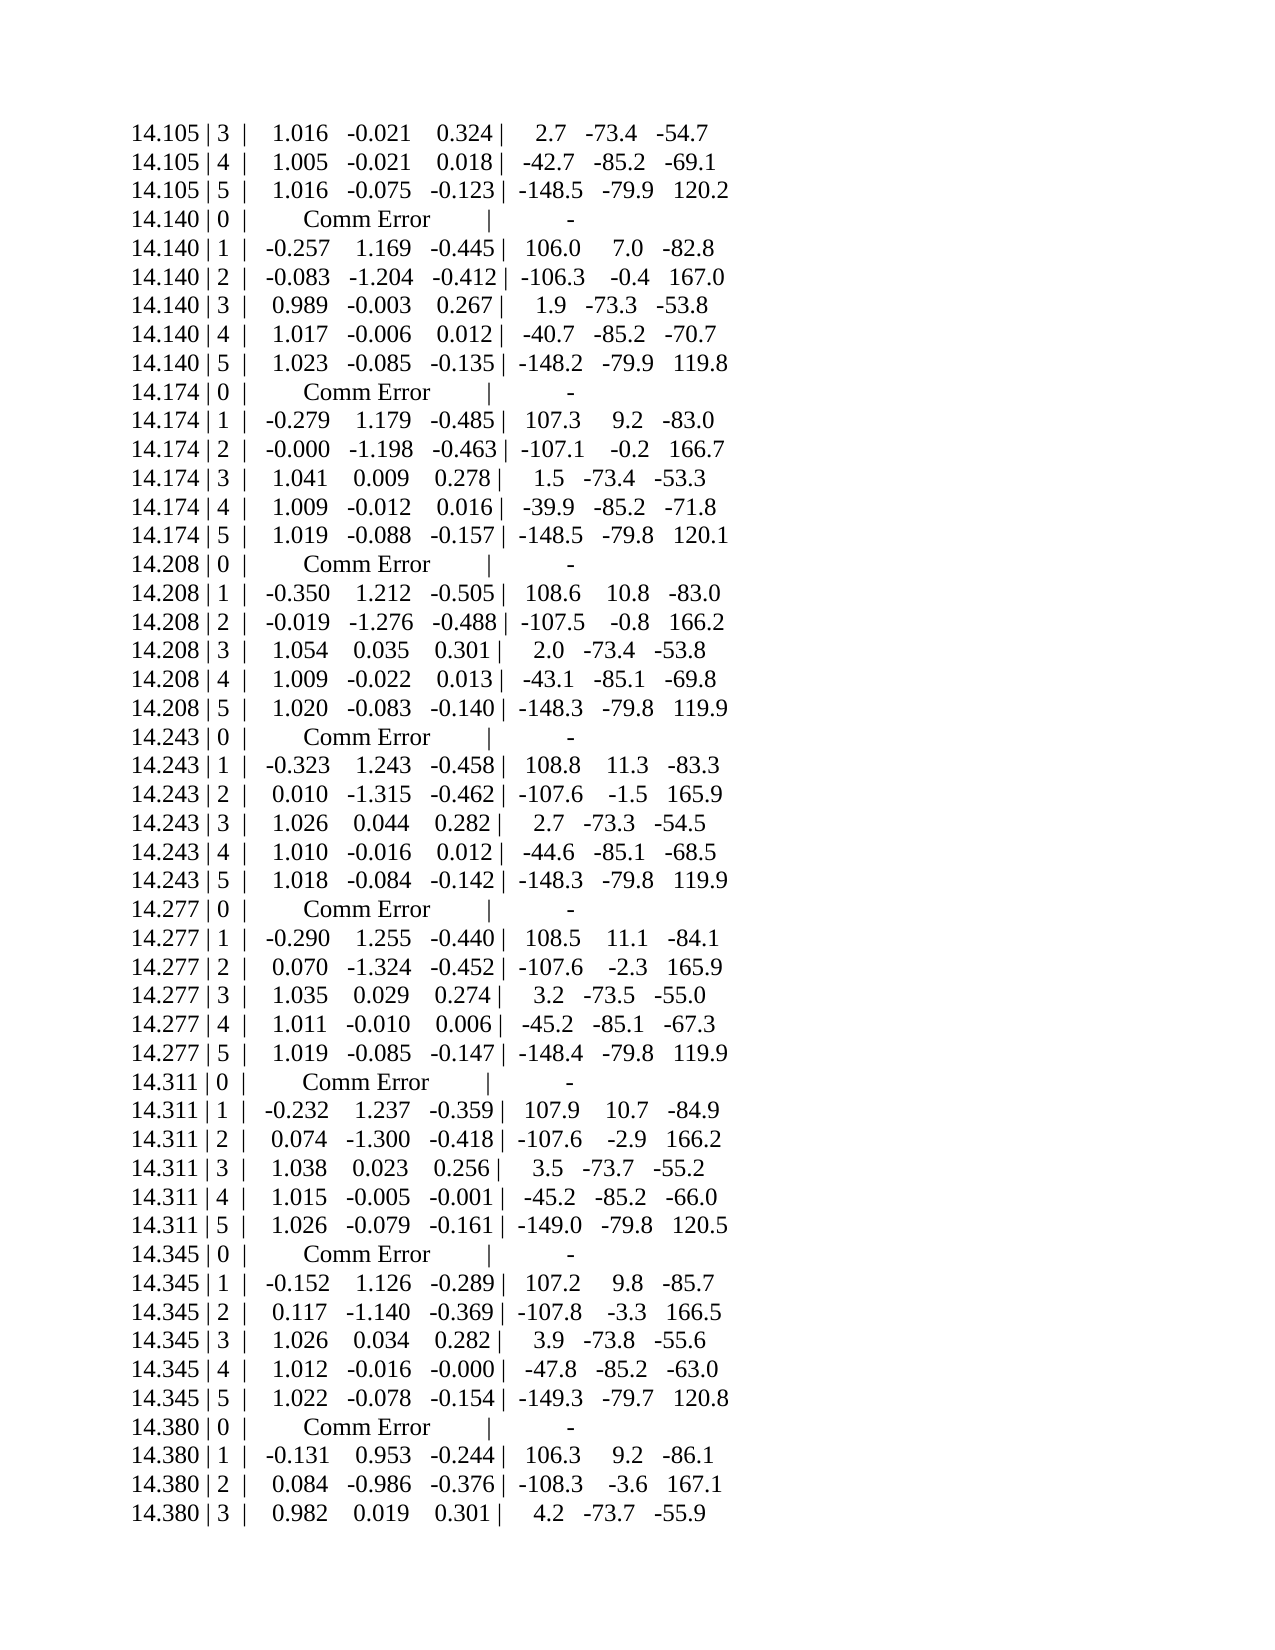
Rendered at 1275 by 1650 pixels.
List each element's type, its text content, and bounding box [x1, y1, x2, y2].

text 14.311 | 1 | -0.232 1.237 -0.359 | 107.9 10.7 -84.9 [118, 1096, 1157, 1124]
text 14.174 | 1 | -0.279 1.179 -0.485 | 107.3 9.2 -83.0 [118, 406, 1157, 434]
text 14.243 | 2 | 0.010 -1.315 -0.462 | -107.6 -1.5 165.9 [118, 779, 1157, 808]
text 14.311 | 4 | 1.015 -0.005 -0.001 | -45.2 -85.2 -66.0 [118, 1182, 1157, 1211]
text 14.208 | 0 | Comm Error | - [118, 549, 1157, 578]
text 14.345 | 0 | Comm Error | - [118, 1239, 1157, 1268]
text 14.277 | 2 | 0.070 -1.324 -0.452 | -107.6 -2.3 165.9 [118, 952, 1157, 981]
text 14.174 | 5 | 1.019 -0.088 -0.157 | -148.5 -79.8 120.1 [118, 521, 1157, 549]
text 14.277 | 4 | 1.011 -0.010 0.006 | -45.2 -85.1 -67.3 [118, 1009, 1157, 1038]
text 14.208 | 1 | -0.350 1.212 -0.505 | 108.6 10.8 -83.0 [118, 578, 1157, 607]
text 14.243 | 3 | 1.026 0.044 0.282 | 2.7 -73.3 -54.5 [118, 808, 1157, 837]
text 14.311 | 0 | Comm Error | - [118, 1067, 1157, 1096]
text 14.277 | 5 | 1.019 -0.085 -0.147 | -148.4 -79.8 119.9 [118, 1038, 1157, 1067]
text 14.174 | 3 | 1.041 0.009 0.278 | 1.5 -73.4 -53.3 [118, 463, 1157, 492]
text 14.140 | 3 | 0.989 -0.003 0.267 | 1.9 -73.3 -53.8 [118, 291, 1157, 319]
text 14.277 | 1 | -0.290 1.255 -0.440 | 108.5 11.1 -84.1 [118, 923, 1157, 952]
text 14.345 | 4 | 1.012 -0.016 -0.000 | -47.8 -85.2 -63.0 [118, 1354, 1157, 1383]
text 14.311 | 2 | 0.074 -1.300 -0.418 | -107.6 -2.9 166.2 [118, 1124, 1157, 1153]
text 14.345 | 5 | 1.022 -0.078 -0.154 | -149.3 -79.7 120.8 [118, 1383, 1157, 1412]
text 14.277 | 3 | 1.035 0.029 0.274 | 3.2 -73.5 -55.0 [118, 981, 1157, 1009]
text 14.380 | 3 | 0.982 0.019 0.301 | 4.2 -73.7 -55.9 [118, 1498, 1157, 1527]
text 14.277 | 0 | Comm Error | - [118, 894, 1157, 923]
text 14.105 | 5 | 1.016 -0.075 -0.123 | -148.5 -79.9 120.2 [118, 176, 1157, 204]
text 14.345 | 1 | -0.152 1.126 -0.289 | 107.2 9.8 -85.7 [118, 1268, 1157, 1297]
text 14.311 | 3 | 1.038 0.023 0.256 | 3.5 -73.7 -55.2 [118, 1153, 1157, 1182]
text 14.380 | 1 | -0.131 0.953 -0.244 | 106.3 9.2 -86.1 [118, 1441, 1157, 1469]
text 14.243 | 0 | Comm Error | - [118, 722, 1157, 751]
text 14.345 | 2 | 0.117 -1.140 -0.369 | -107.8 -3.3 166.5 [118, 1297, 1157, 1326]
text 14.208 | 2 | -0.019 -1.276 -0.488 | -107.5 -0.8 166.2 [118, 607, 1157, 636]
text 14.243 | 1 | -0.323 1.243 -0.458 | 108.8 11.3 -83.3 [118, 751, 1157, 779]
text 14.140 | 5 | 1.023 -0.085 -0.135 | -148.2 -79.9 119.8 [118, 348, 1157, 377]
text 14.208 | 4 | 1.009 -0.022 0.013 | -43.1 -85.1 -69.8 [118, 664, 1157, 693]
text 14.174 | 0 | Comm Error | - [118, 377, 1157, 406]
text 14.140 | 1 | -0.257 1.169 -0.445 | 106.0 7.0 -82.8 [118, 233, 1157, 262]
text 14.243 | 5 | 1.018 -0.084 -0.142 | -148.3 -79.8 119.9 [118, 866, 1157, 894]
text 14.140 | 2 | -0.083 -1.204 -0.412 | -106.3 -0.4 167.0 [118, 262, 1157, 291]
text 14.105 | 3 | 1.016 -0.021 0.324 | 2.7 -73.4 -54.7 [118, 118, 1157, 147]
text 14.140 | 0 | Comm Error | - [118, 204, 1157, 233]
text 14.174 | 4 | 1.009 -0.012 0.016 | -39.9 -85.2 -71.8 [118, 492, 1157, 521]
text 14.311 | 5 | 1.026 -0.079 -0.161 | -149.0 -79.8 120.5 [118, 1211, 1157, 1239]
text 14.243 | 4 | 1.010 -0.016 0.012 | -44.6 -85.1 -68.5 [118, 837, 1157, 866]
text 14.140 | 4 | 1.017 -0.006 0.012 | -40.7 -85.2 -70.7 [118, 319, 1157, 348]
text 14.174 | 2 | -0.000 -1.198 -0.463 | -107.1 -0.2 166.7 [118, 434, 1157, 463]
text 14.208 | 5 | 1.020 -0.083 -0.140 | -148.3 -79.8 119.9 [118, 693, 1157, 722]
text 14.345 | 3 | 1.026 0.034 0.282 | 3.9 -73.8 -55.6 [118, 1326, 1157, 1354]
text 14.380 | 2 | 0.084 -0.986 -0.376 | -108.3 -3.6 167.1 [118, 1469, 1157, 1498]
text 14.208 | 3 | 1.054 0.035 0.301 | 2.0 -73.4 -53.8 [118, 636, 1157, 664]
text 14.105 | 4 | 1.005 -0.021 0.018 | -42.7 -85.2 -69.1 [118, 147, 1157, 176]
text 14.380 | 0 | Comm Error | - [118, 1412, 1157, 1441]
